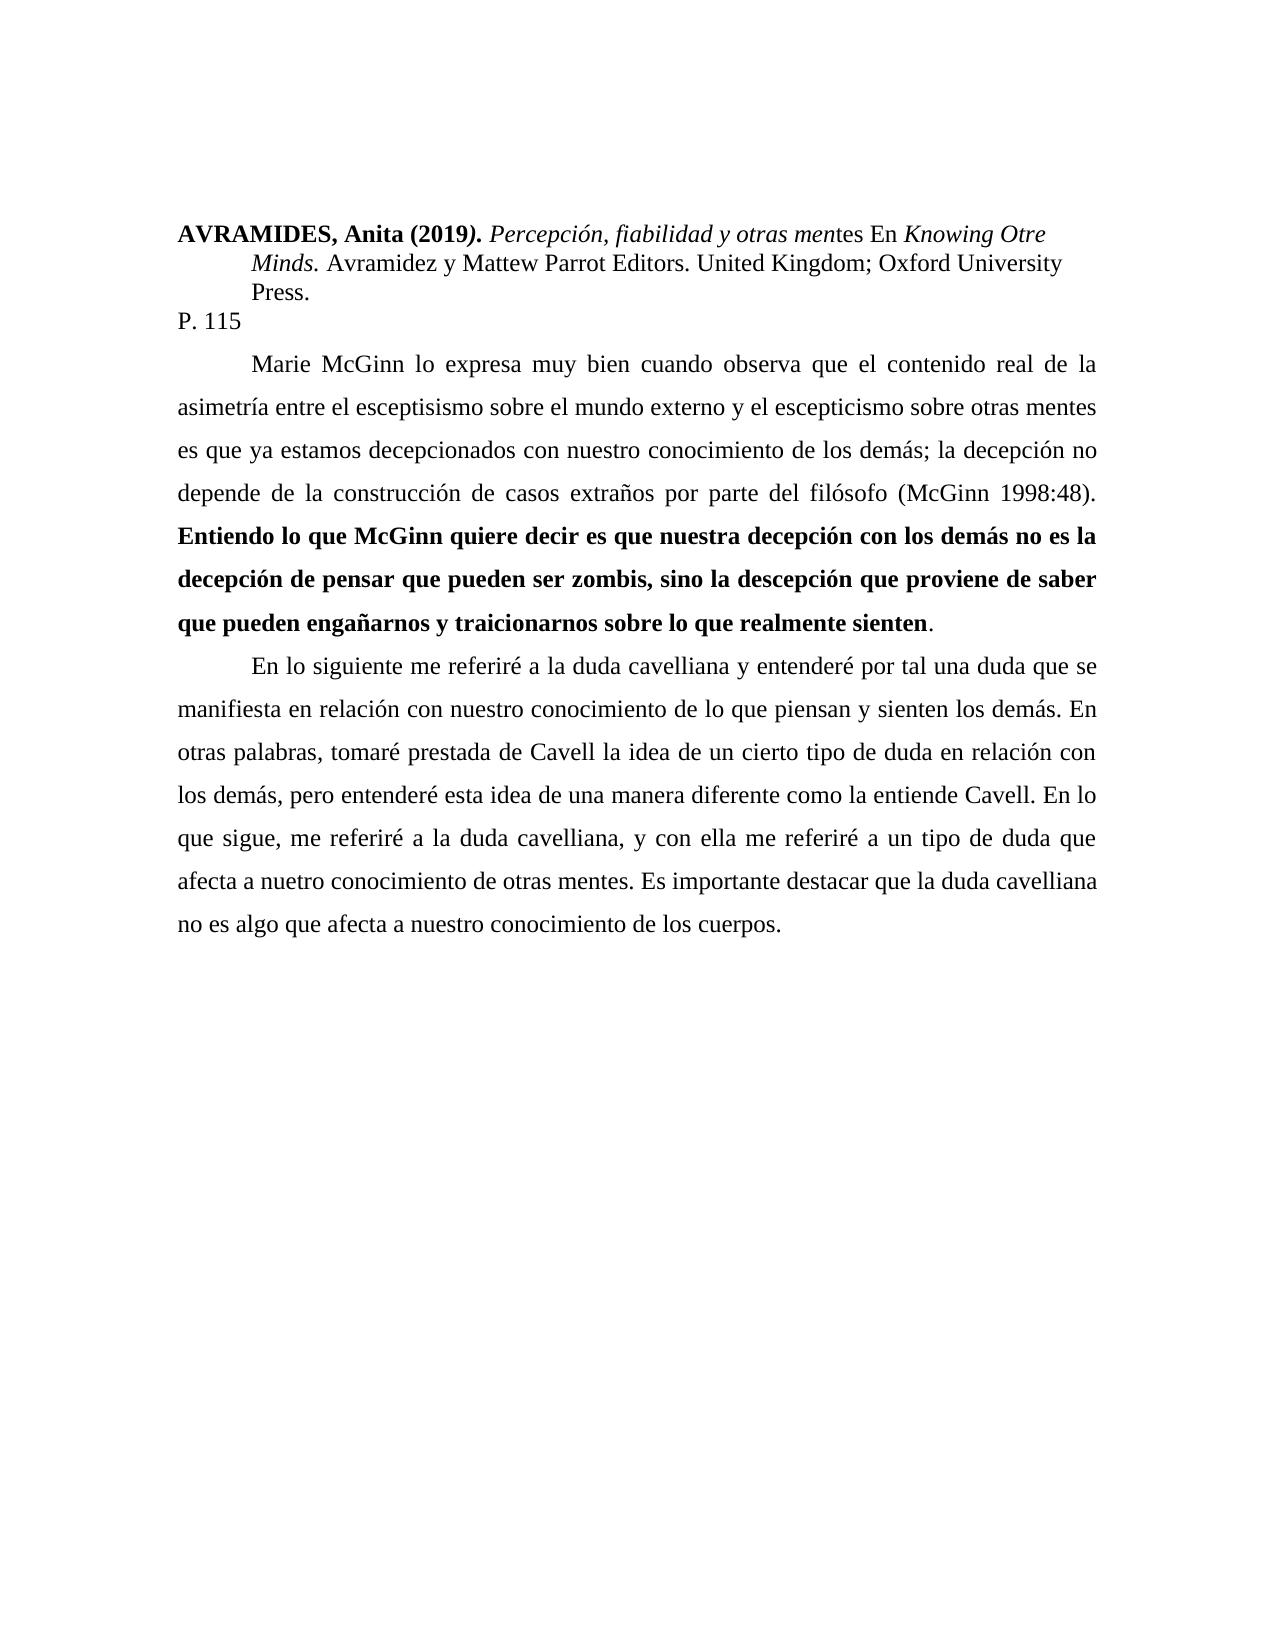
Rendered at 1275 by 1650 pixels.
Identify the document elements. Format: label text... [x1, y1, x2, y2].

text En lo siguiente me referiré a la duda cavelliana y entenderé por tal una duda que se manifiesta en relación con nuestro conocimiento de lo que piensan y sienten los demás. En otras palabras, tomaré prestada de Cavell la idea de un cierto tipo de duda en relación con los demás, pero entenderé esta idea de una manera diferente como la entiende Cavell. En lo que sigue, me referiré a la duda cavelliana, y con ella me referiré a un tipo de duda que afecta a nuetro conocimiento de otras mentes. Es importante destacar que la duda cavelliana no es algo que afecta a nuestro conocimiento de los cuerpos. [177, 651, 1098, 938]
text P. 115 [177, 306, 1098, 334]
text AVRAMIDES, Anita (2019). Percepción, fiabilidad y otras mentes En Knowing Otre Minds. Avramidez y Mattew Parrot Editors. United Kingdom; Oxford University Press. [177, 219, 1098, 306]
text Marie McGinn lo expresa muy bien cuando observa que el contenido real de la asimetría entre el esceptisismo sobre el mundo externo y el escepticismo sobre otras mentes es que ya estamos decepcionados con nuestro conocimiento de los demás; la decepción no depende de la construcción de casos extraños por parte del filósofo (McGinn 1998:48). Entiendo lo que McGinn quiere decir es que nuestra decepción con los demás no es la decepción de pensar que pueden ser zombis, sino la descepción que proviene de saber que pueden engañarnos y traicionarnos sobre lo que realmente sienten. [177, 349, 1098, 636]
